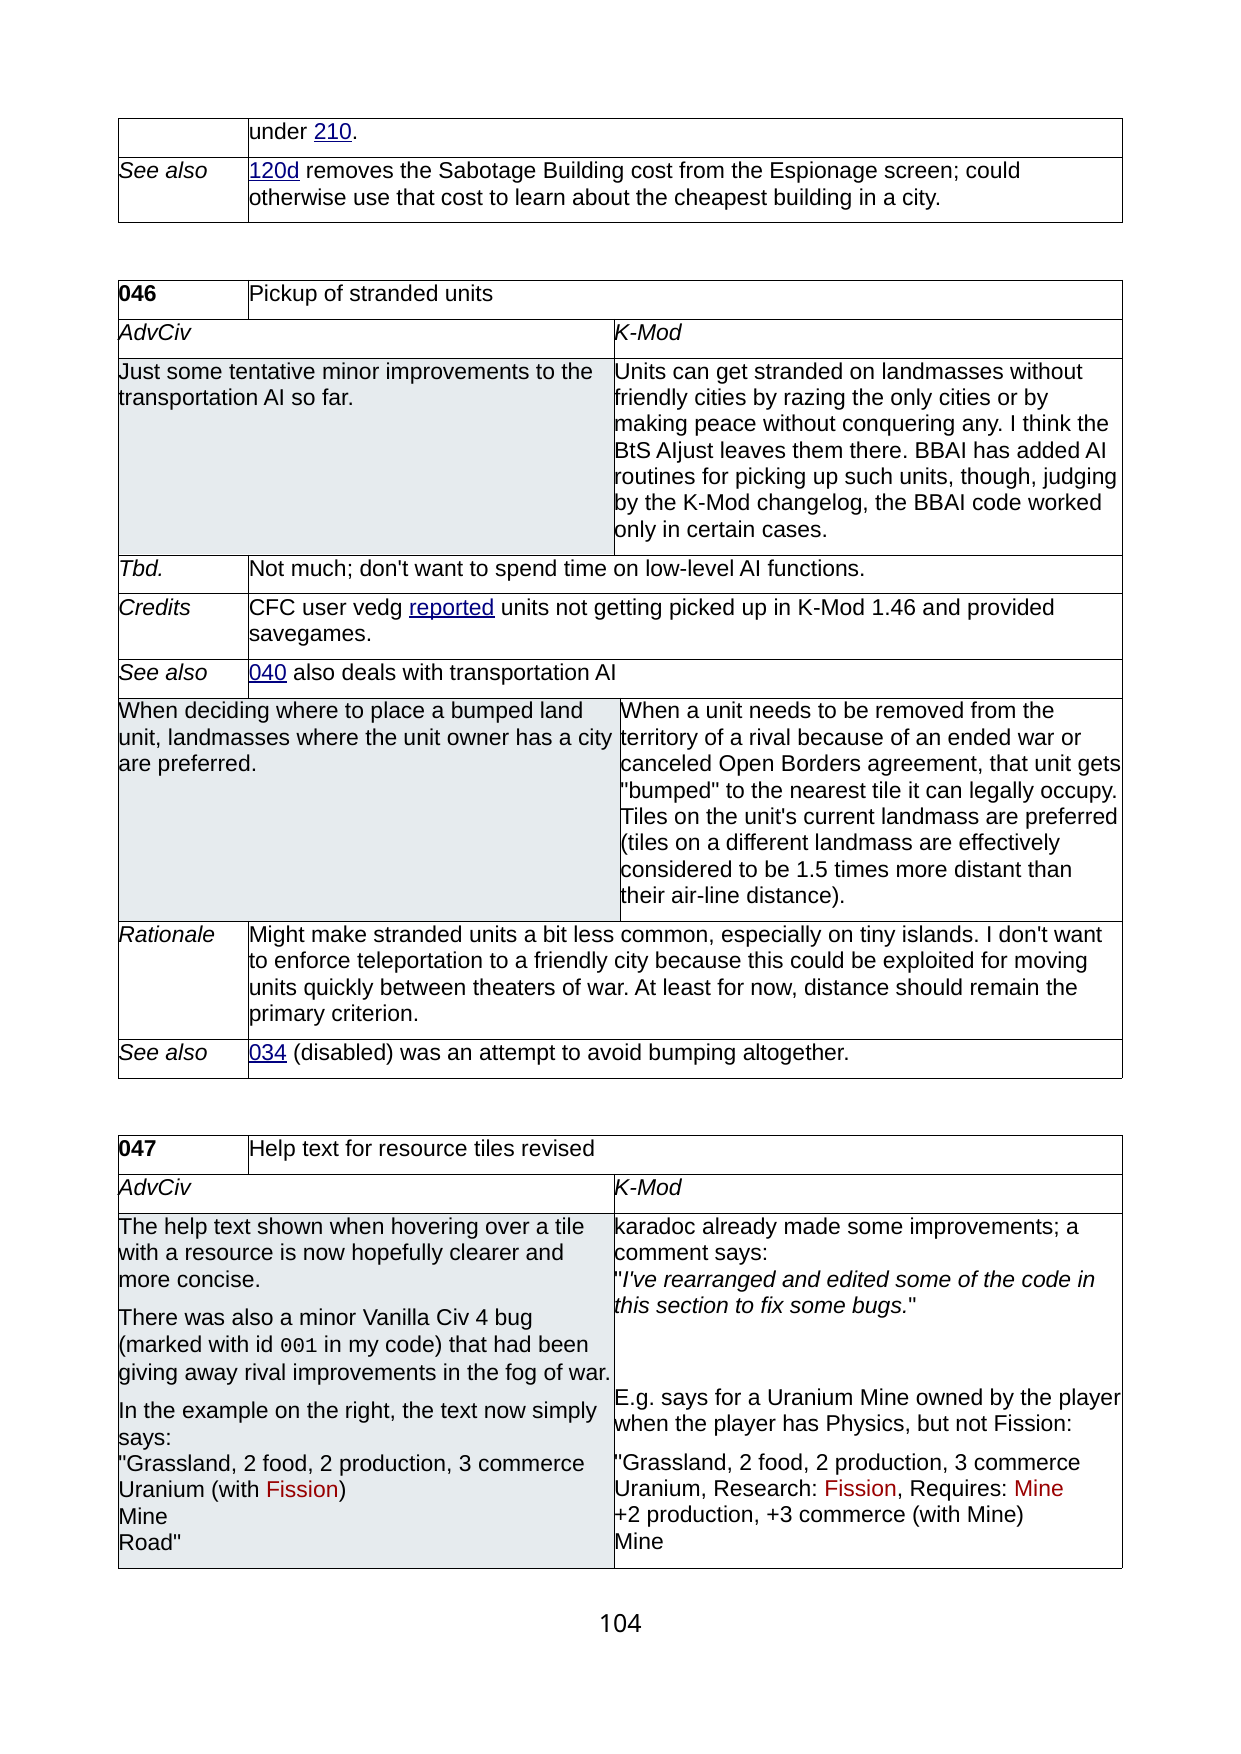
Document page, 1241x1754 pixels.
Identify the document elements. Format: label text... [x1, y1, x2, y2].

table_cell See also [119, 158, 248, 222]
table_cell K-Mod [615, 1175, 1122, 1213]
table_cell Just some tentative minor improvements to the transportation AI so far. [119, 359, 614, 554]
table_cell under 210. [249, 119, 1122, 157]
table_cell When deciding where to place a bumped land unit, landmasses where the unit owner has a city are preferred. [119, 699, 620, 921]
table_cell AdvCiv [119, 1175, 614, 1213]
table_cell Credits [119, 594, 248, 658]
table_header 047 [119, 1136, 248, 1174]
table_cell See also [119, 1040, 248, 1077]
table_cell The help text shown when hovering over a tile with a resource is now hopefully clearer and more concise. There was also a minor Vanilla Civ 4 bug (marked with id 001 in my code) that had been giving away rival improvements in the fog of war. In the example on the right, the text now simply says: "Grassland, 2 food, 2 production, 3 commerce Uranium (with Fission) Mine Road" [119, 1214, 614, 1568]
table_cell Not much; don't want to spend time on low-level AI functions. [249, 556, 1122, 593]
table_cell 120d removes the Sabotage Building cost from the Espionage screen; could otherwise use that cost to learn about the cheapest building in a city. [249, 158, 1122, 222]
table_cell Tbd. [119, 556, 248, 593]
table_cell Might make stranded units a bit less common, especially on tiny islands. I don't want to enforce teleportation to a friendly city because this could be exploited for moving units quickly between theaters of war. At least for now, distance should remain the primary criterion. [249, 922, 1122, 1039]
table_header 046 [119, 281, 248, 319]
table_cell Units can get stranded on landmasses without friendly cities by razing the only cities or by making peace without conquering any. I think the BtS AIjust leaves them there. BBAI has added AI routines for picking up such units, though, judging by the K-Mod changelog, the BBAI code worked only in certain cases. [615, 359, 1122, 554]
table_cell Rationale [119, 922, 248, 1039]
table_cell karadoc already made some improvements; a comment says: "I've rearranged and edited some of the code in this section to fix some bugs." E.g. says for a Uranium Mine owned by the player when the player has Physics, but not Fission: "Grassland, 2 food, 2 production, 3 commerce Uranium, Research: Fission, Requires: Mine +2 production, +3 commerce (with Mine) Mine [615, 1214, 1122, 1568]
table_cell [119, 119, 248, 157]
table_cell 034 (disabled) was an attempt to avoid bumping altogether. [249, 1040, 1122, 1077]
table_cell When a unit needs to be removed from the territory of a rival because of an ended war or canceled Open Borders agreement, that unit gets "bumped" to the nearest tile it can legally occupy. Tiles on the unit's current landmass are preferred (tiles on a different landmass are effectively considered to be 1.5 times more distant than their air-line distance). [621, 699, 1122, 921]
table_header Help text for resource tiles revised [249, 1136, 1122, 1174]
table_cell AdvCiv [119, 320, 614, 357]
table_cell See also [119, 660, 248, 697]
table_header Pickup of stranded units [249, 281, 1122, 319]
table_cell K-Mod [615, 320, 1122, 357]
table_cell 040 also deals with transportation AI [249, 660, 1122, 697]
table_cell CFC user vedg reported units not getting picked up in K-Mod 1.46 and provided savegames. [249, 594, 1122, 658]
